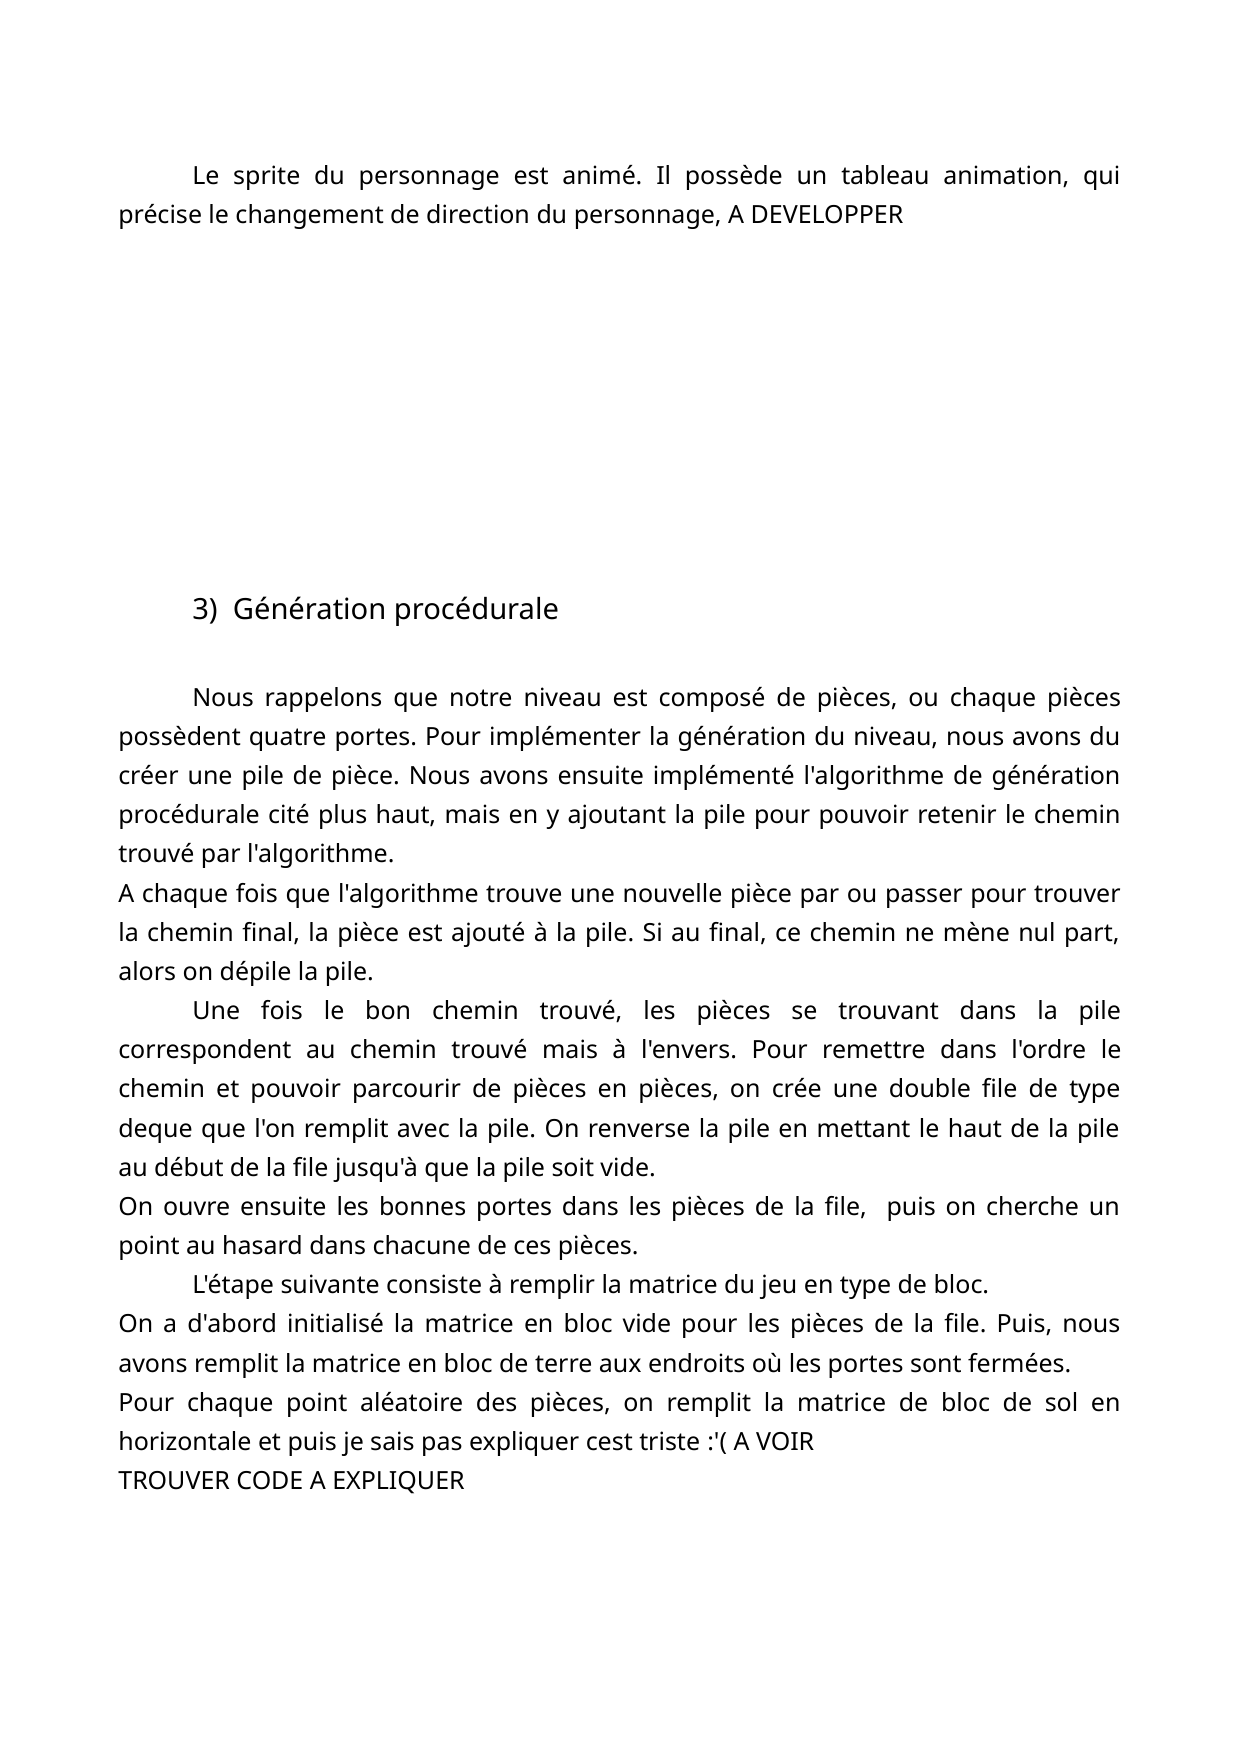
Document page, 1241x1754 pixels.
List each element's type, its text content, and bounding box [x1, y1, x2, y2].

text Pour chaque point aléatoire des pièces, on remplit la matrice de bloc de sol en horizontale et puis je sais pas expliquer cest triste :'( A VOIR [118, 1384, 1122, 1458]
text A chaque fois que l'algorithme trouve une nouvelle pièce par ou passer pour trouver la chemin final, la pièce est ajouté à la pile. Si au final, ce chemin ne mène nul part, alors on dépile la pile. [118, 875, 1122, 988]
text On ouvre ensuite les bonnes portes dans les pièces de la file, puis on cherche un point au hasard dans chacune de ces pièces. [118, 1188, 1122, 1262]
text Le sprite du personnage est animé. Il possède un tableau animation, qui précise le changement de direction du personnage, A DEVELOPPER [118, 157, 1122, 231]
text Nous rappelons que notre niveau est composé de pièces, ou chaque pièces possèdent quatre portes. Pour implémenter la génération du niveau, nous avons du créer une pile de pièce. Nous avons ensuite implémenté l'algorithme de génération procédurale cité plus haut, mais en y ajoutant la pile pour pouvoir retenir le chemin trouvé par l'algorithme. [118, 679, 1122, 870]
text L'étape suivante consiste à remplir la matrice du jeu en type de bloc. [118, 1267, 1122, 1301]
text TROUVER CODE A EXPLIQUER [118, 1463, 1122, 1497]
text Une fois le bon chemin trouvé, les pièces se trouvant dans la pile correspondent au chemin trouvé mais à l'envers. Pour remettre dans l'ordre le chemin et pouvoir parcourir de pièces en pièces, on crée une double file de type deque que l'on remplit avec la pile. On renverse la pile en mettant le haut de la pile au début de la file jusqu'à que la pile soit vide. [118, 993, 1122, 1183]
text On a d'abord initialisé la matrice en bloc vide pour les pièces de la file. Puis, nous avons remplit la matrice en bloc de terre aux endroits où les portes sont fermées. [118, 1306, 1122, 1379]
text 3) Génération procédurale [118, 588, 1122, 628]
